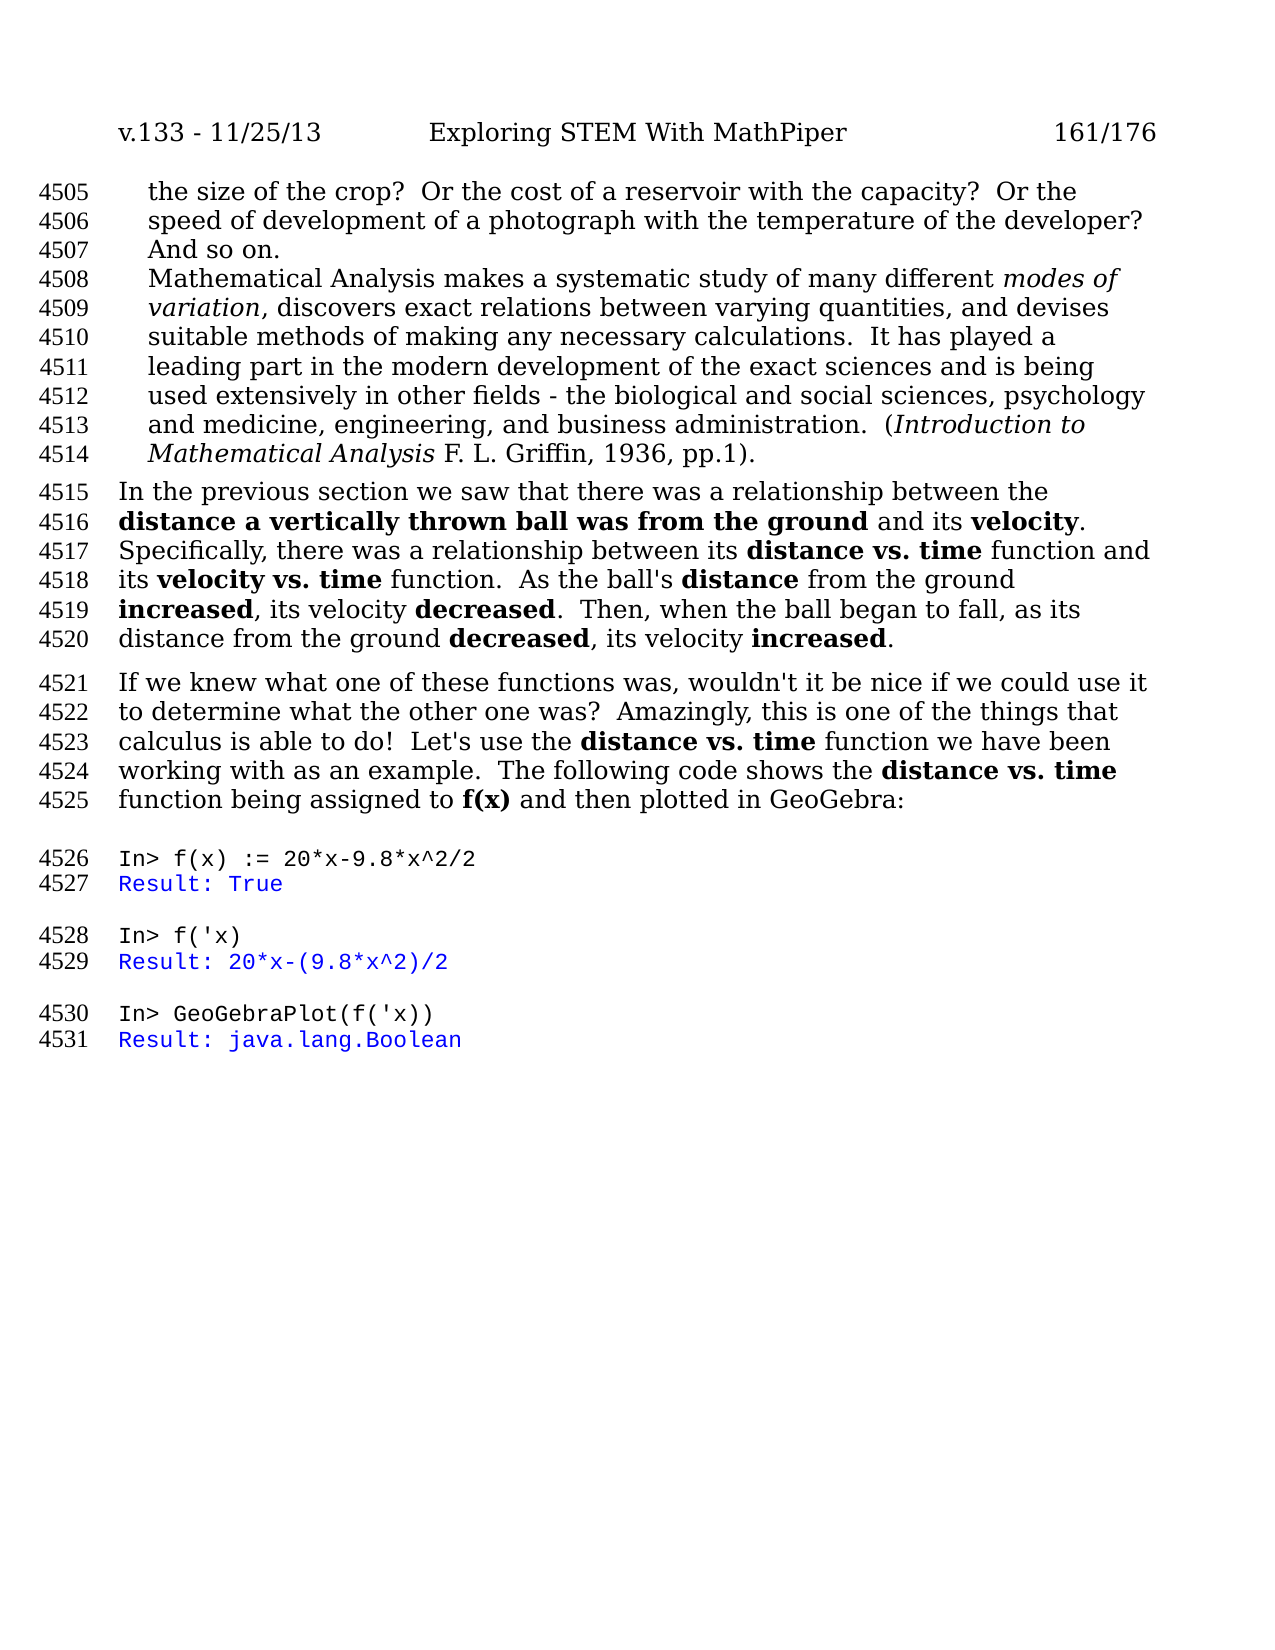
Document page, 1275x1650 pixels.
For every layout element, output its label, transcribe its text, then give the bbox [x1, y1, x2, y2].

text Result: java.lang.Boolean [118, 1028, 1157, 1054]
text In> f(x) := 20*x-9.8*x^2/2 [118, 847, 1157, 873]
text If we knew what one of these functions was, wouldn't it be nice if we could use it to determine what the other one was? Amazingly, this is one of the things that calculus is able to do! Let's use the distance vs. time function we have been working with as an example. The following code shows the distance vs. time function being assigned to f(x) and then plotted in GeoGebra: [118, 668, 1157, 815]
text Mathematical Analysis makes a systematic study of many different modes of variation, discovers exact relations between varying quantities, and devises suitable methods of making any necessary calculations. It has played a leading part in the modern development of the exact sciences and is being used extensively in other fields - the biological and social sciences, psychology and medicine, engineering, and business administration. (Introduction to Mathematical Analysis F. L. Griffin, 1936, pp.1). [148, 264, 1157, 468]
text Result: 20*x-(9.8*x^2)/2 [118, 951, 1157, 977]
text In the previous section we saw that there was a relationship between the distance a vertically thrown ball was from the ground and its velocity. Specifically, there was a relationship between its distance vs. time function and its velocity vs. time function. As the ball's distance from the ground increased, its velocity decreased. Then, when the ball began to fall, as its distance from the ground decreased, its velocity increased. [118, 477, 1157, 653]
text In> GeoGebraPlot(f('x)) [118, 1002, 1157, 1028]
text In> f('x) [118, 925, 1157, 951]
text the size of the crop? Or the cost of a reservoir with the capacity? Or the speed of development of a photograph with the temperature of the developer? And so on. [148, 177, 1157, 264]
text Result: True [118, 873, 1157, 899]
